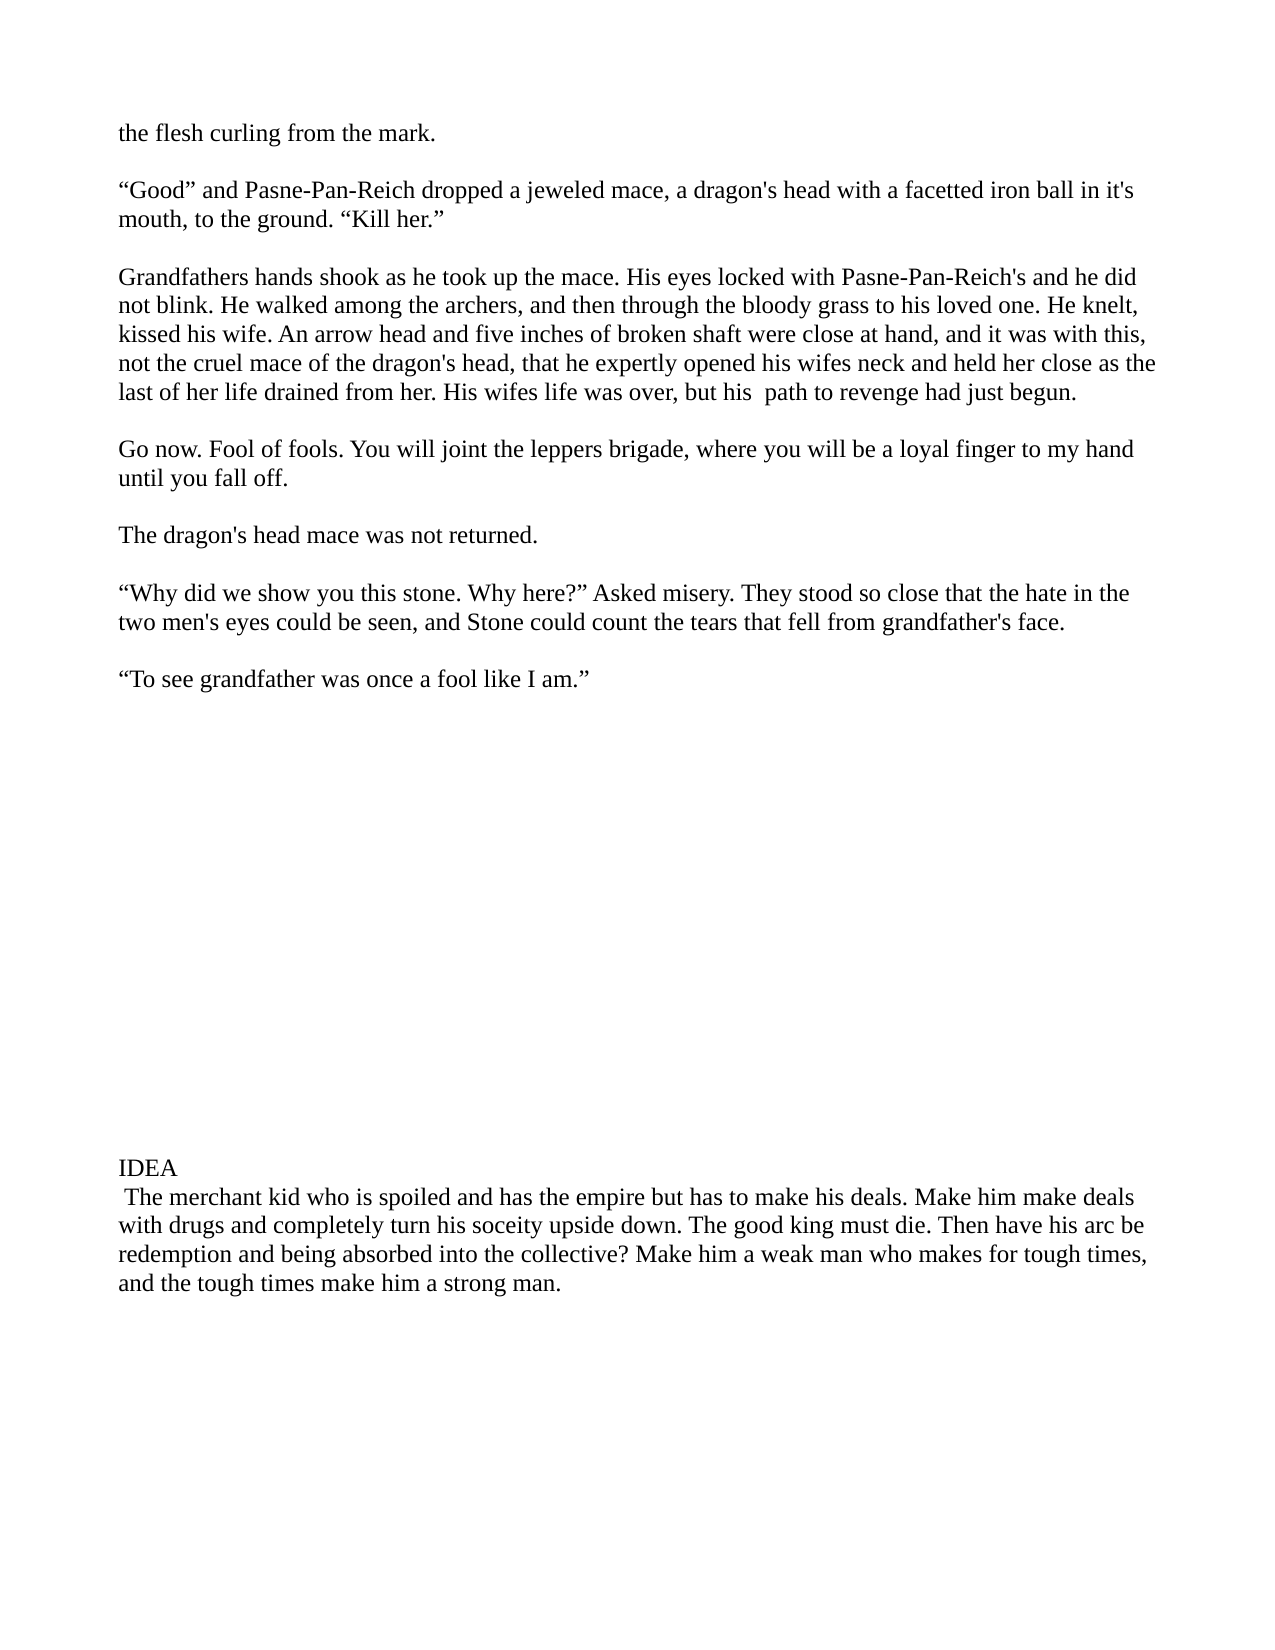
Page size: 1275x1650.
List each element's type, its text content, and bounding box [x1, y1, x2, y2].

text “Why did we show you this stone. Why here?” Asked misery. They stood so close that the hate in the two men's eyes could be seen, and Stone could count the tears that fell from grandfather's face. “To see grandfather was once a fool like I am.” [118, 578, 1157, 693]
text the flesh curling from the mark. “Good” and Pasne-Pan-Reich dropped a jeweled mace, a dragon's head with a facetted iron ball in it's mouth, to the ground. “Kill her.” [118, 118, 1157, 233]
text Go now. Fool of fools. You will joint the leppers brigade, where you will be a loyal finger to my hand until you fall off. [118, 434, 1157, 521]
text The merchant kid who is spoiled and has the empire but has to make his deals. Make him make deals with drugs and completely turn his soceity upside down. The good king must die. Then have his arc be redemption and being absorbed into the collective? Make him a weak man who makes for tough times, and the tough times make him a strong man. [118, 1182, 1157, 1326]
text Grandfathers hands shook as he took up the mace. His eyes locked with Pasne-Pan-Reich's and he did not blink. He walked among the archers, and then through the bloody grass to his loved one. He knelt, kissed his wife. An arrow head and five inches of broken shaft were close at hand, and it was with this, not the cruel mace of the dragon's head, that he expertly opened his wifes neck and held her close as the last of her life drained from her. His wifes life was over, but his path to revenge had just begun. [118, 262, 1157, 406]
text IDEA [118, 1153, 1157, 1182]
text The dragon's head mace was not returned. [118, 521, 1157, 549]
